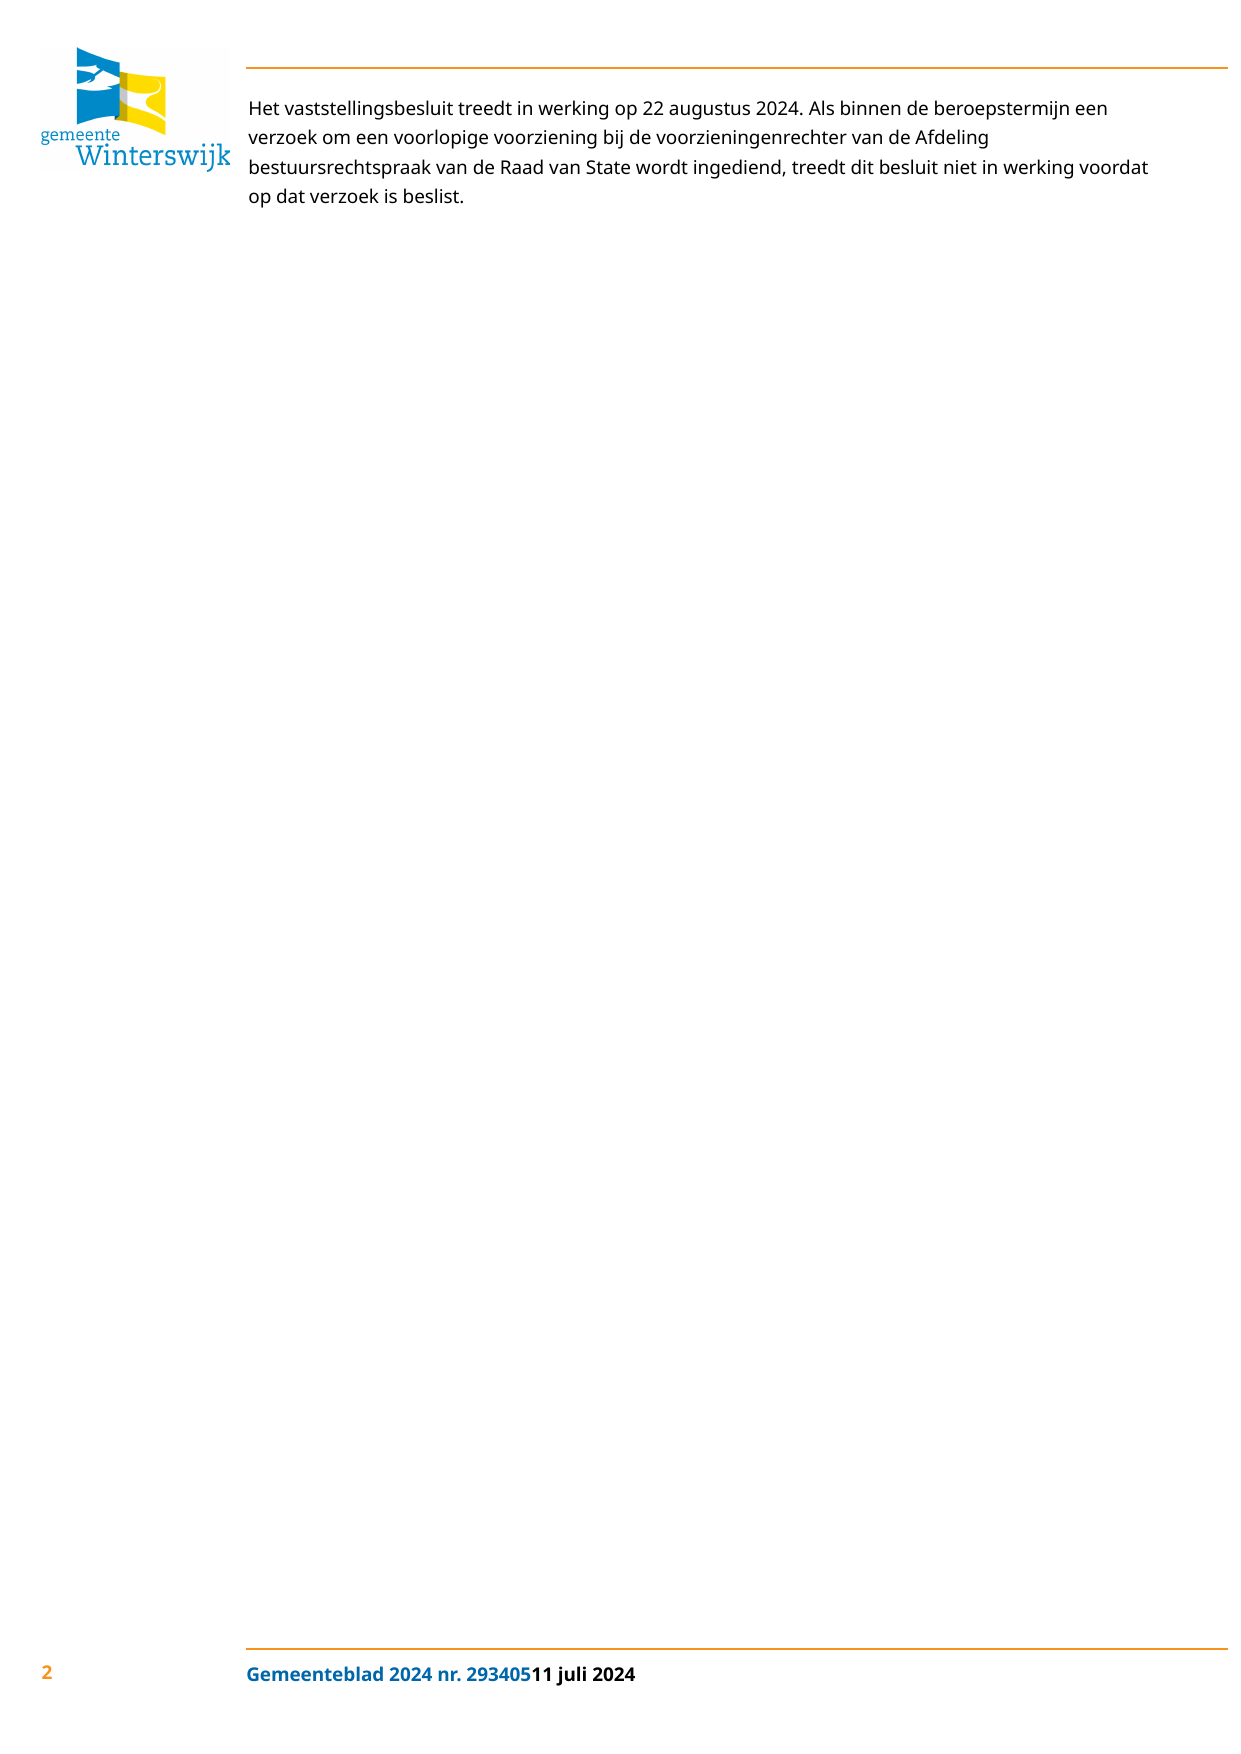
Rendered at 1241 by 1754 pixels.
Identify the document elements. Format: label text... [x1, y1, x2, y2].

picture [225, 153, 231, 162]
picture [41, 47, 231, 172]
text Het vaststellingsbesluit treedt in werking op 22 augustus 2024. Als binnen de beroepstermijn een verzoek om een voorlopige voorziening bij de voorzieningenrechter van de Afdeling bestuursrechtspraak van de Raad van State wordt ingediend, treedt dit besluit niet in werking voordat op dat verzoek is beslist. [248, 95, 1152, 209]
